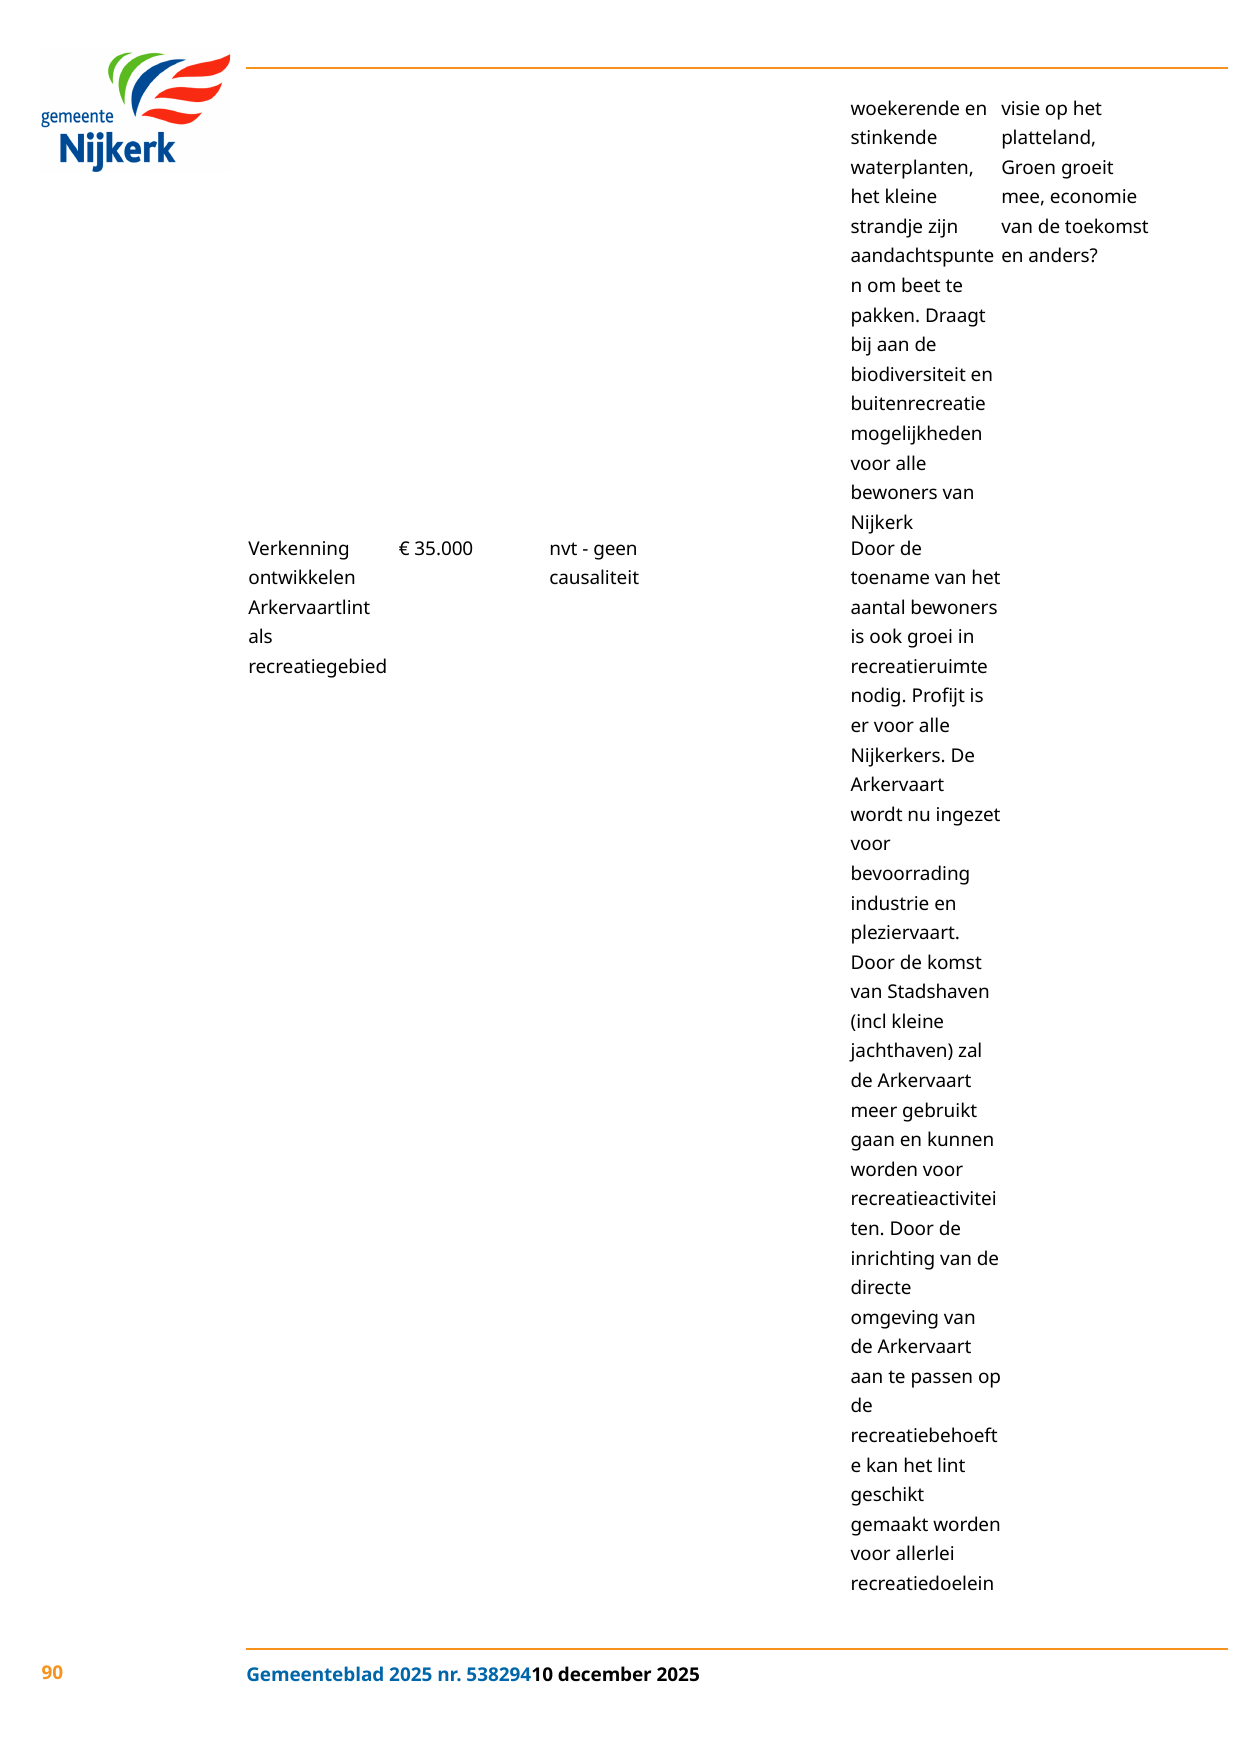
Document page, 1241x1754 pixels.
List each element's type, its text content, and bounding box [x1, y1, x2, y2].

picture [41, 47, 231, 172]
table_cell [549, 95, 700, 535]
table_cell € 35.000 [399, 535, 549, 1596]
table_cell Door de toename van het aantal bewoners is ook groei in recreatieruimte nodig. Profijt is er voor alle Nijkerkers. De Arkervaart wordt nu ingezet voor bevoorrading industrie en pleziervaart. Door de komst van Stadshaven (incl kleine jachthaven) zal de Arkervaart meer gebruikt gaan en kunnen worden voor recreatieactiviteiten. Door de inrichting van de directe omgeving van de Arkervaart aan te passen op de recreatiebehoefte kan het lint geschikt gemaakt worden voor allerlei recreatiedoelein [850, 535, 1001, 1596]
table_cell [700, 95, 850, 535]
table_cell woekerende en stinkende waterplanten, het kleine strandje zijn aandachtspunten om beet te pakken. Draagt bij aan de biodiversiteit en buitenrecreatiemogelijkheden voor alle bewoners van Nijkerk [850, 95, 1001, 535]
table_cell [399, 95, 549, 535]
table_cell [1001, 535, 1152, 1596]
table_cell nvt - geen causaliteit [549, 535, 700, 1596]
table_cell [248, 95, 398, 535]
table_cell Verkenning ontwikkelen Arkervaartlint als recreatiegebied [248, 535, 398, 1596]
table_cell visie op het platteland, Groen groeit mee, economie van de toekomst en anders? [1001, 95, 1152, 535]
table_cell [700, 535, 850, 1596]
